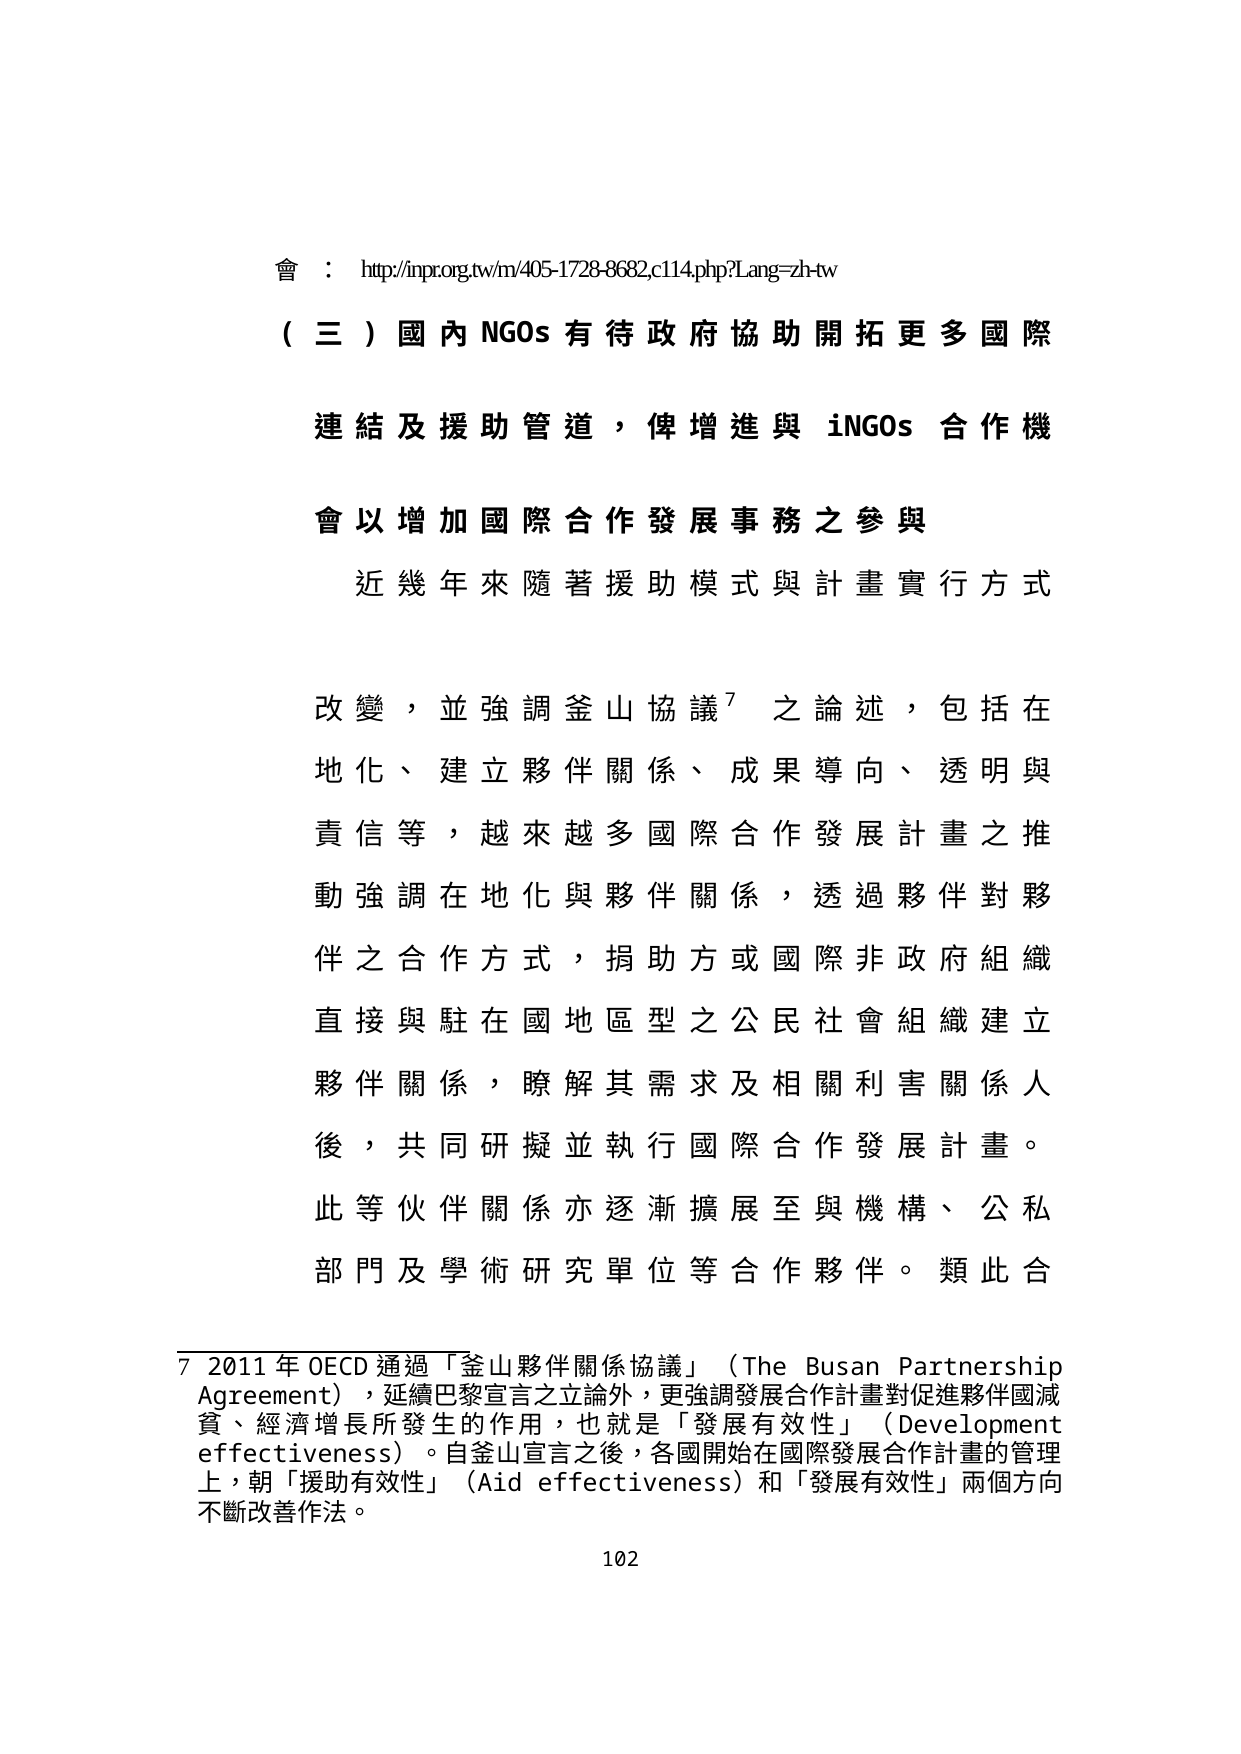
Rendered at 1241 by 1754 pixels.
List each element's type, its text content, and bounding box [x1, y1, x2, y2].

text 近幾年來隨著援助模式與計畫實行方式改變，並強調釜山協議之論述，包括在地化、建立夥伴關係、成果導向、透明與責信等，越來越多國際合作發展計畫之推動強調在地化與夥伴關係，透過夥伴對夥伴之合作方式，捐助方或國際非政府組織直接與駐在國地區型之公民社會組織建立夥伴關係，瞭解其需求及相關利害關係人後，共同研擬並執行國際合作發展計畫。此等伙伴關係亦逐漸擴展至與機構、公私部門及學術研究單位等合作夥伴。類此合 [271, 540, 1058, 1290]
text 2011年OECD通過「釜山夥伴關係協議」（The Busan Partnership Agreement），延續巴黎宣言之立論外，更強調發展合作計畫對促進夥伴國減貧、經濟增長所發生的作用，也就是「發展有效性」（Development effectiveness）。自釜山宣言之後，各國開始在國際發展合作計畫的管理上，朝「援助有效性」（Aid effectiveness）和「發展有效性」兩個方向不斷改善作法。 [177, 1352, 1063, 1527]
text (三)國內NGOs有待政府協助開拓更多國際連結及援助管道，俾增進與iNGOs合作機會以增加國際合作發展事務之參與 [242, 290, 1058, 540]
text 會：http://inpr.org.tw/m/405-1728-8682,c114.php?Lang=zh-tw [153, 227, 1117, 290]
